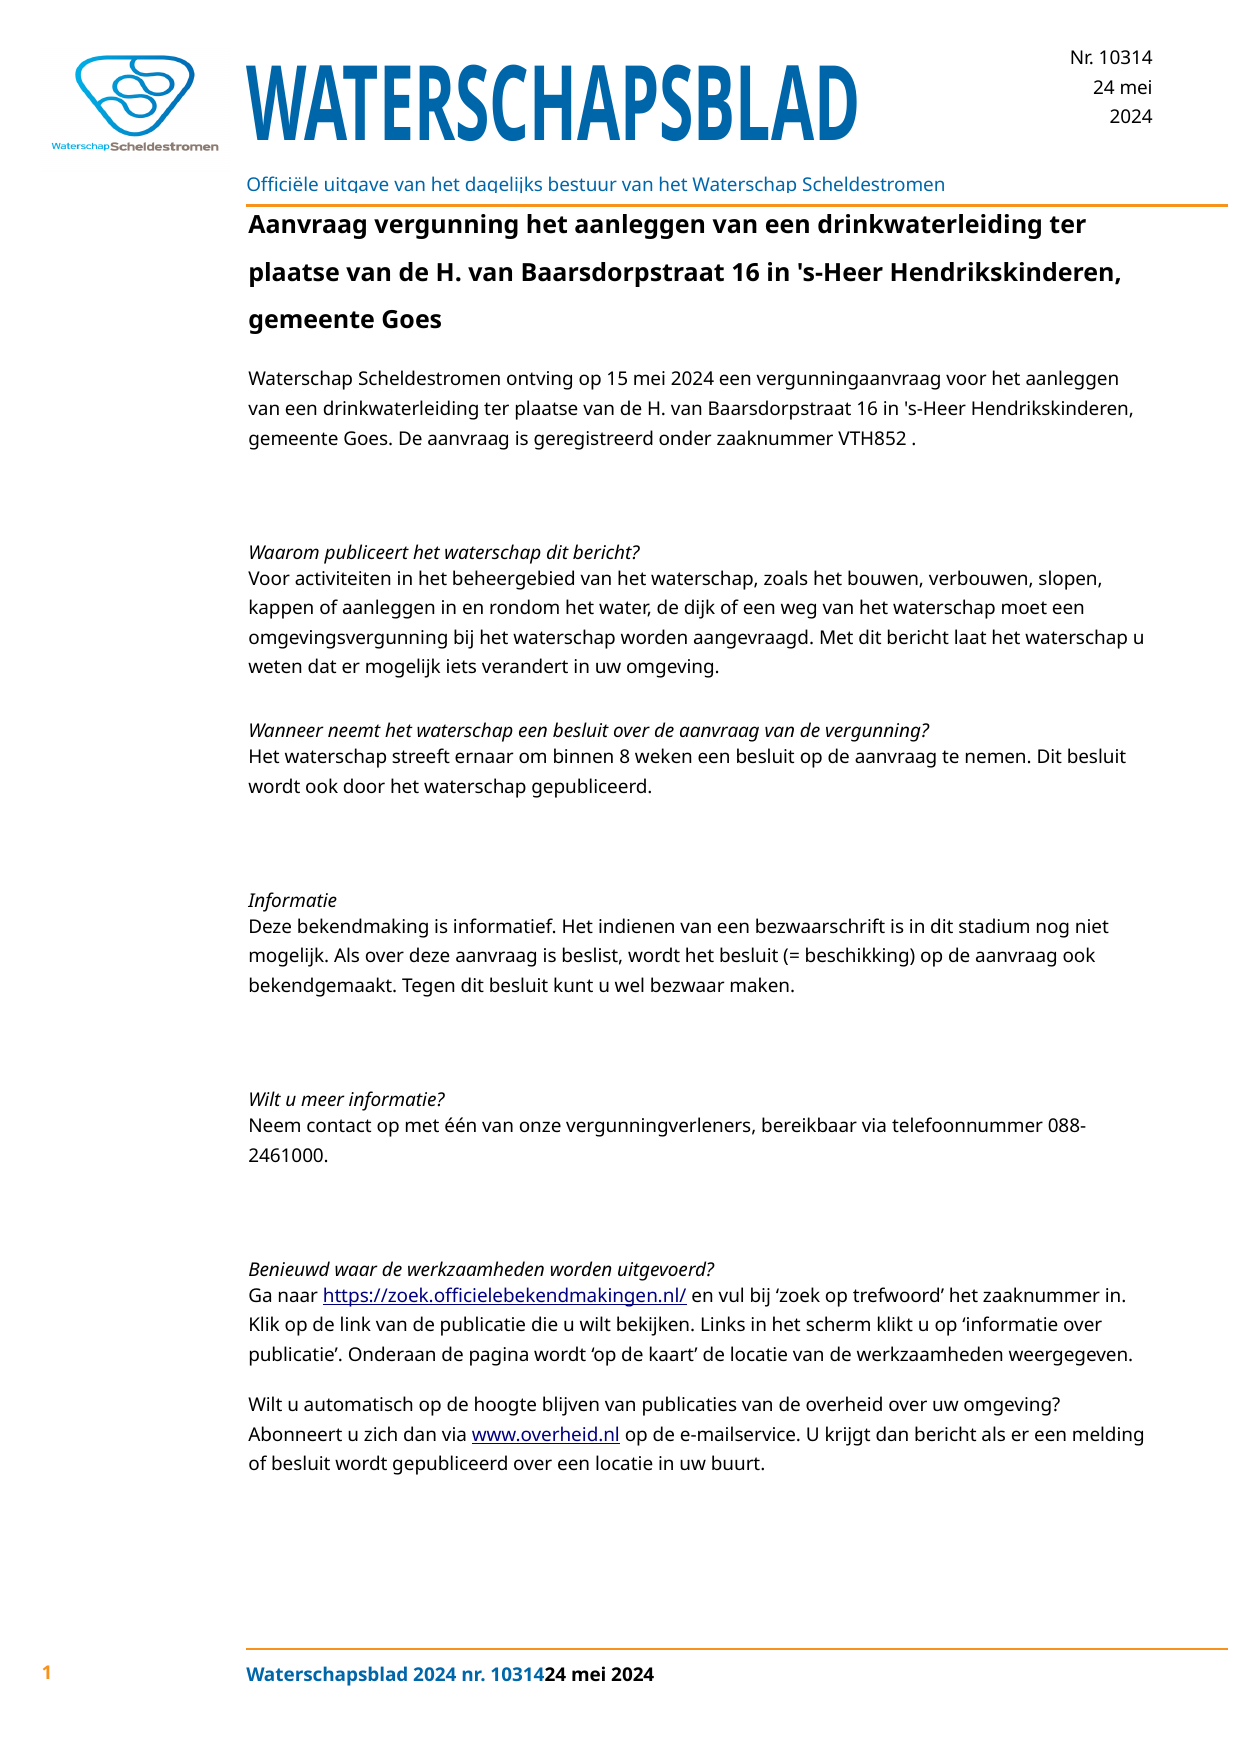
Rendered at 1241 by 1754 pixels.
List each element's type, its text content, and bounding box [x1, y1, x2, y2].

text Aanvraag vergunning het aanleggen van een drinkwaterleiding ter plaatse van de H. van Baarsdorpstraat 16 in 's-Heer Hendrikskinderen, gemeente Goes [248, 207, 1152, 336]
text Waarom publiceert het waterschap dit bericht? [248, 539, 1152, 565]
text Waterschap Scheldestromen ontving op 15 mei 2024 een vergunningaanvraag voor het aanleggen van een drinkwaterleiding ter plaatse van de H. van Baarsdorpstraat 16 in 's-Heer Hendrikskinderen, gemeente Goes. De aanvraag is geregistreerd onder zaaknummer VTH852 . [248, 366, 1152, 450]
text Wanneer neemt het waterschap een besluit over de aanvraag van de vergunning? [248, 717, 1152, 743]
text Neem contact op met één van onze vergunningverleners, bereikbaar via telefoonnummer 088-2461000. [248, 1112, 1152, 1167]
text Deze bekendmaking is informatief. Het indienen van een bezwaarschrift is in dit stadium nog niet mogelijk. Als over deze aanvraag is beslist, wordt het besluit (= beschikking) op de aanvraag ook bekendgemaakt. Tegen dit besluit kunt u wel bezwaar maken. [248, 913, 1152, 998]
text Ga naar https://zoek.officielebekendmakingen.nl/ en vul bij ‘zoek op trefwoord’ het zaaknummer in. Klik op de link van de publicatie die u wilt bekijken. Links in het scherm klikt u op ‘informatie over publicatie’. Onderaan de pagina wordt ‘op de kaart’ de locatie van de werkzaamheden weergegeven. [248, 1282, 1152, 1367]
text Voor activiteiten in het beheergebied van het waterschap, zoals het bouwen, verbouwen, slopen, kappen of aanleggen in en rondom het water, de dijk of een weg van het waterschap moet een omgevingsvergunning bij het waterschap worden aangevraagd. Met dit bericht laat het waterschap u weten dat er mogelijk iets verandert in uw omgeving. [248, 565, 1152, 679]
text Informatie [248, 887, 1152, 913]
text Wilt u automatisch op de hoogte blijven van publicaties van de overheid over uw omgeving? Abonneert u zich dan via www.overheid.nl op de e-mailservice. U krijgt dan bericht als er een melding of besluit wordt gepubliceerd over een locatie in uw buurt. [248, 1391, 1152, 1476]
picture [41, 47, 231, 172]
text Benieuwd waar de werkzaamheden worden uitgevoerd? [248, 1256, 1152, 1282]
text Wilt u meer informatie? [248, 1086, 1152, 1112]
text Het waterschap streeft ernaar om binnen 8 weken een besluit op de aanvraag te nemen. Dit besluit wordt ook door het waterschap gepubliceerd. [248, 743, 1152, 798]
